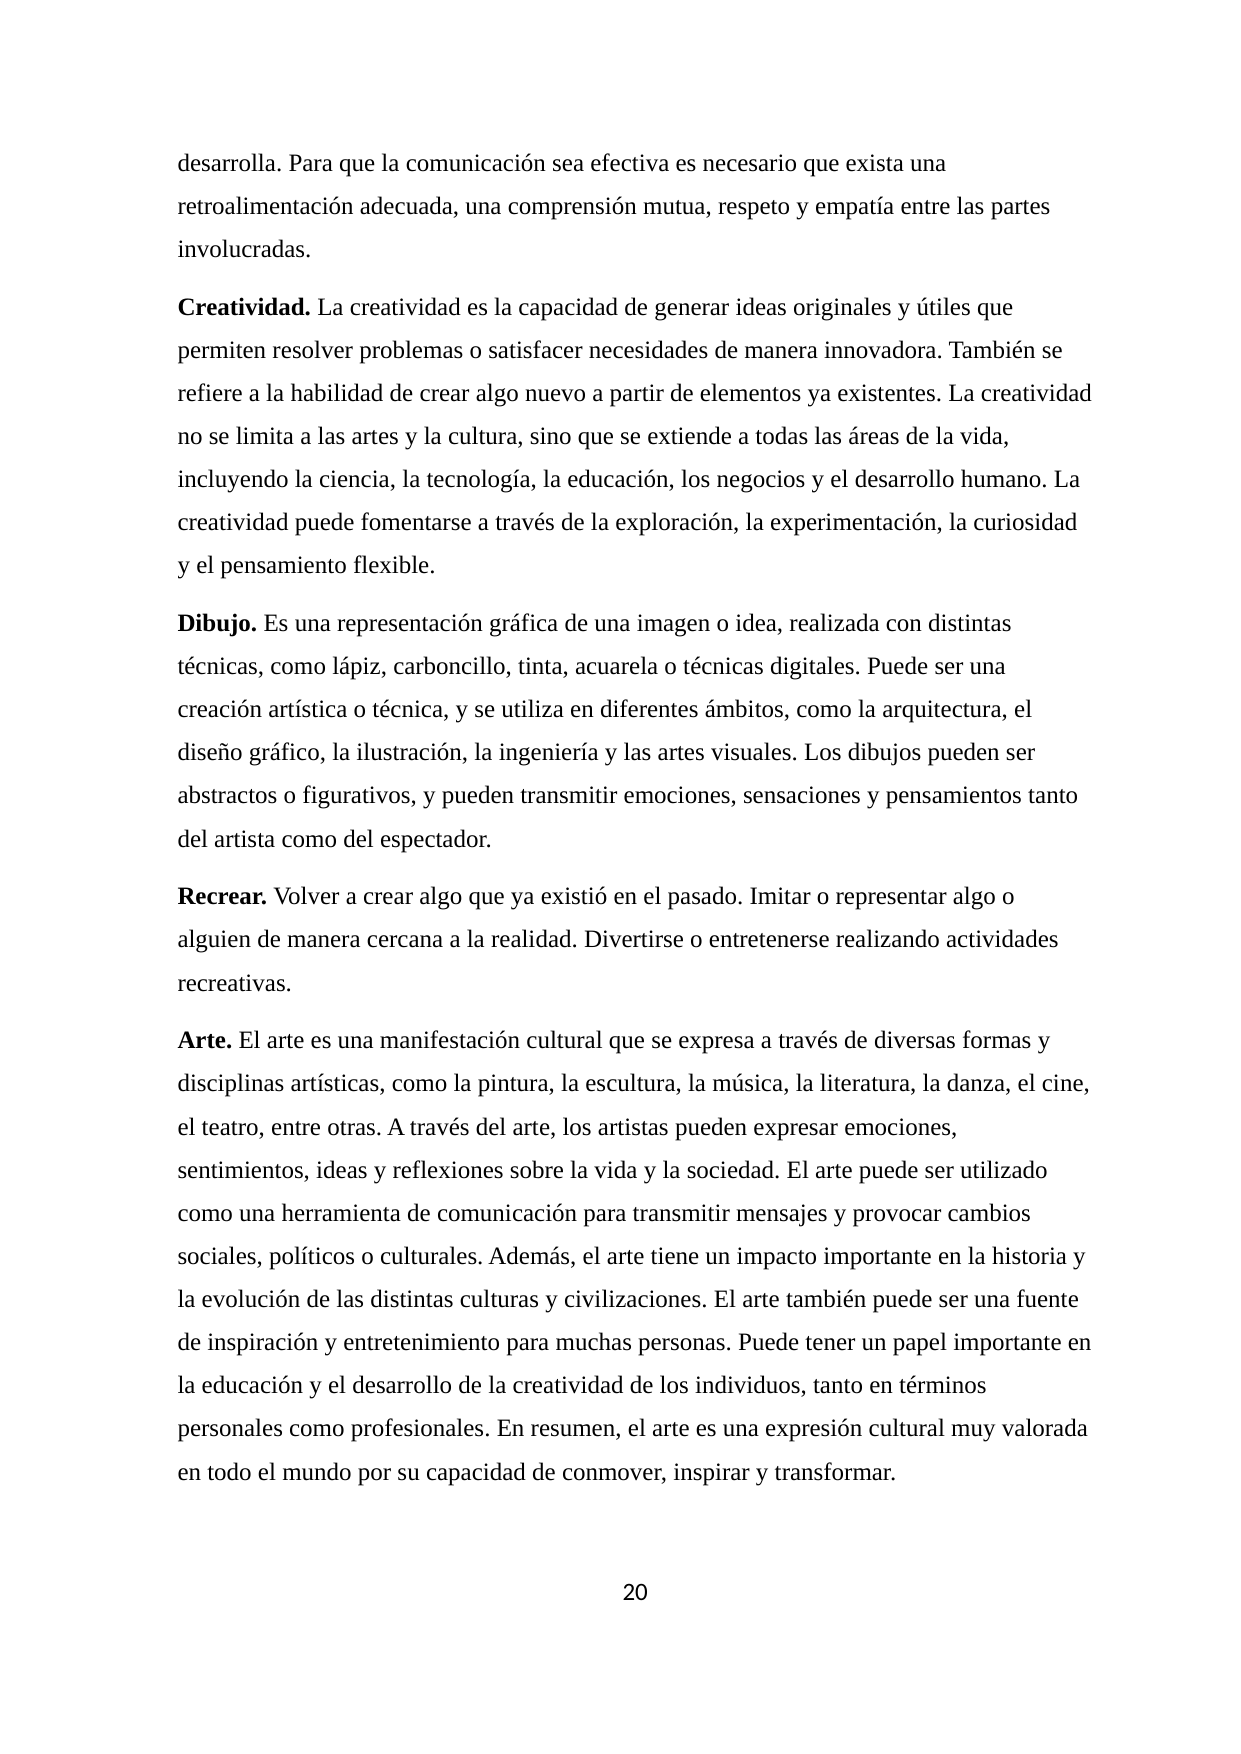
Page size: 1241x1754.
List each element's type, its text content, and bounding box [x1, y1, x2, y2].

text Creatividad. La creatividad es la capacidad de generar ideas originales y útiles que permiten resolver problemas o satisfacer necesidades de manera innovadora. También se refiere a la habilidad de crear algo nuevo a partir de elementos ya existentes. La creatividad no se limita a las artes y la cultura, sino que se extiende a todas las áreas de la vida, incluyendo la ciencia, la tecnología, la educación, los negocios y el desarrollo humano. La creatividad puede fomentarse a través de la exploración, la experimentación, la curiosidad y el pensamiento flexible. [177, 292, 1093, 579]
text Dibujo. Es una representación gráfica de una imagen o idea, realizada con distintas técnicas, como lápiz, carboncillo, tinta, acuarela o técnicas digitales. Puede ser una creación artística o técnica, y se utiliza en diferentes ámbitos, como la arquitectura, el diseño gráfico, la ilustración, la ingeniería y las artes visuales. Los dibujos pueden ser abstractos o figurativos, y pueden transmitir emociones, sensaciones y pensamientos tanto del artista como del espectador. [177, 608, 1093, 852]
text Arte. El arte es una manifestación cultural que se expresa a través de diversas formas y disciplinas artísticas, como la pintura, la escultura, la música, la literatura, la danza, el cine, el teatro, entre otras. A través del arte, los artistas pueden expresar emociones, sentimientos, ideas y reflexiones sobre la vida y la sociedad. El arte puede ser utilizado como una herramienta de comunicación para transmitir mensajes y provocar cambios sociales, políticos o culturales. Además, el arte tiene un impacto importante en la historia y la evolución de las distintas culturas y civilizaciones. El arte también puede ser una fuente de inspiración y entretenimiento para muchas personas. Puede tener un papel importante en la educación y el desarrollo de la creatividad de los individuos, tanto en términos personales como profesionales. En resumen, el arte es una expresión cultural muy valorada en todo el mundo por su capacidad de conmover, inspirar y transformar. [177, 1025, 1093, 1485]
text desarrolla. Para que la comunicación sea efectiva es necesario que exista una retroalimentación adecuada, una comprensión mutua, respeto y empatía entre las partes involucradas. [177, 148, 1093, 263]
text Recrear. Volver a crear algo que ya existió en el pasado. Imitar o representar algo o alguien de manera cercana a la realidad. Divertirse o entretenerse realizando actividades recreativas. [177, 881, 1093, 996]
